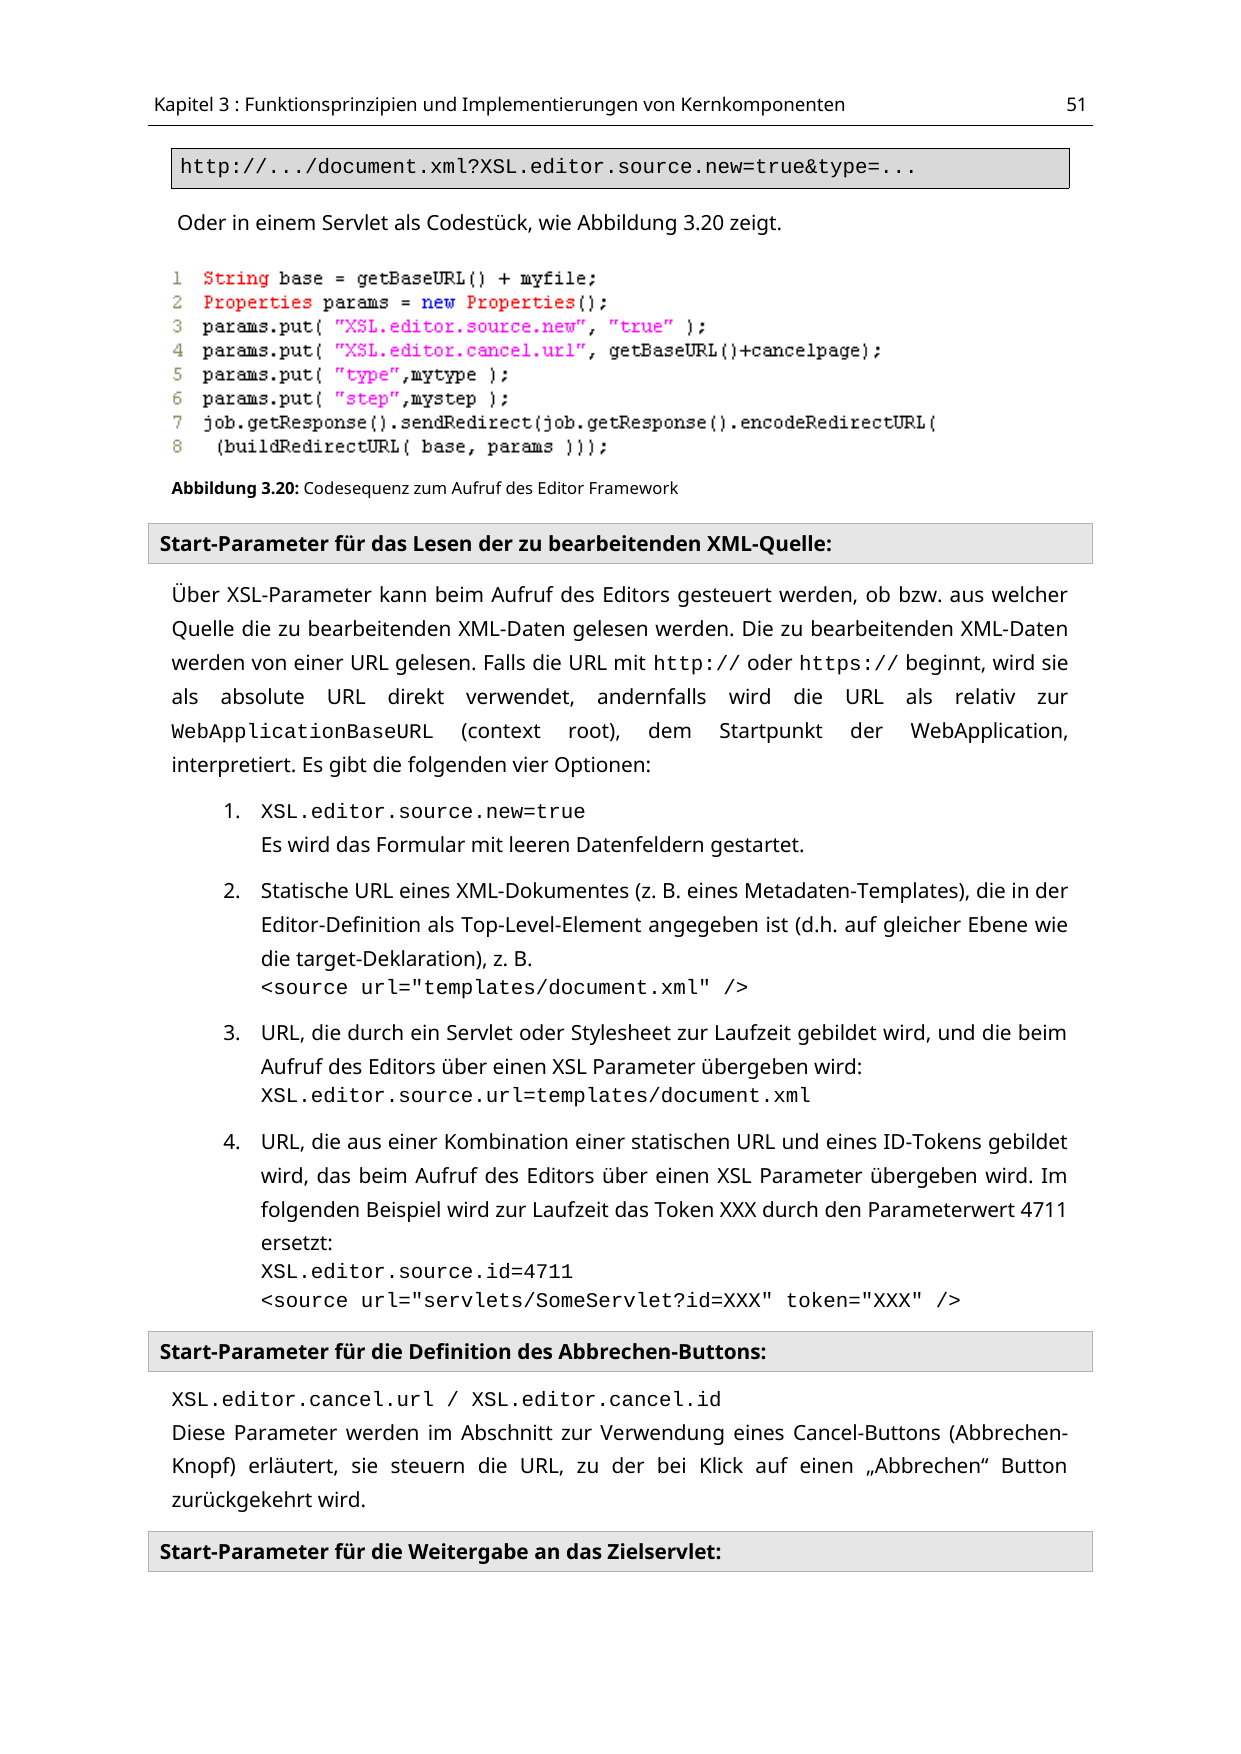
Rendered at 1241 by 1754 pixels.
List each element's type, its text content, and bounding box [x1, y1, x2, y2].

text Abbildung 3.20: Codesequenz zum Aufruf des Editor Framework [171, 460, 948, 499]
list Statische URL eines XML-Dokumentes (z. B. eines Metadaten-Templates), die in der Editor-Definition als Top-Level-Element angegeben ist (d.h. auf gleicher Ebene wie die target-Deklaration), z. B. <source url="templates/document.xml" /> [185, 876, 1069, 1000]
table_header Start-Parameter für die Weitergabe an das Zielservlet: [149, 1532, 1092, 1571]
text Über XSL-Parameter kann beim Aufruf des Editors gesteuert werden, ob bzw. aus welcher Quelle die zu bearbeitenden XML-Daten gelesen werden. Die zu bearbeitenden XML-Daten werden von einer URL gelesen. Falls die URL mit http:// oder https:// beginnt, wird sie als absolute URL direkt verwendet, andernfalls wird die URL als relativ zur WebApplicationBaseURL (context root), dem Startpunkt der WebApplication, interpretiert. Es gibt die folgenden vier Optionen: [171, 580, 1069, 778]
text Oder in einem Servlet als Codestück, wie Abbildung 3.20 zeigt. [171, 208, 1069, 236]
list URL, die durch ein Servlet oder Stylesheet zur Laufzeit gebildet wird, und die beim Aufruf des Editors über einen XSL Parameter übergeben wird: XSL.editor.source.url=templates/document.xml [185, 1018, 1069, 1109]
text XSL.editor.cancel.url / XSL.editor.cancel.id Diese Parameter werden im Abschnitt zur Verwendung eines Cancel-Buttons (Abbrechen-Knopf) erläutert, sie steuern die URL, zu der bei Klick auf einen „Abbrechen“ Button zurückgekehrt wird. [171, 1389, 1069, 1514]
list URL, die aus einer Kombination einer statischen URL und eines ID-Tokens gebildet wird, das beim Aufruf des Editors über einen XSL Parameter übergeben wird. Im folgenden Beispiel wird zur Laufzeit das Token XXX durch den Parameterwert 4711 ersetzt: XSL.editor.source.id=4711 <source url="servlets/SomeServlet?id=XXX" token="XXX" /> [185, 1127, 1069, 1313]
table_header Start-Parameter für die Definition des Abbrechen-Buttons: [149, 1332, 1092, 1371]
table_header Start-Parameter für das Lesen der zu bearbeitenden XML-Quelle: [149, 524, 1092, 563]
text http://.../document.xml?XSL.editor.source.new=true&type=... [172, 149, 1069, 188]
list XSL.editor.source.new=true Es wird das Formular mit leeren Datenfeldern gestartet. [185, 796, 1069, 858]
